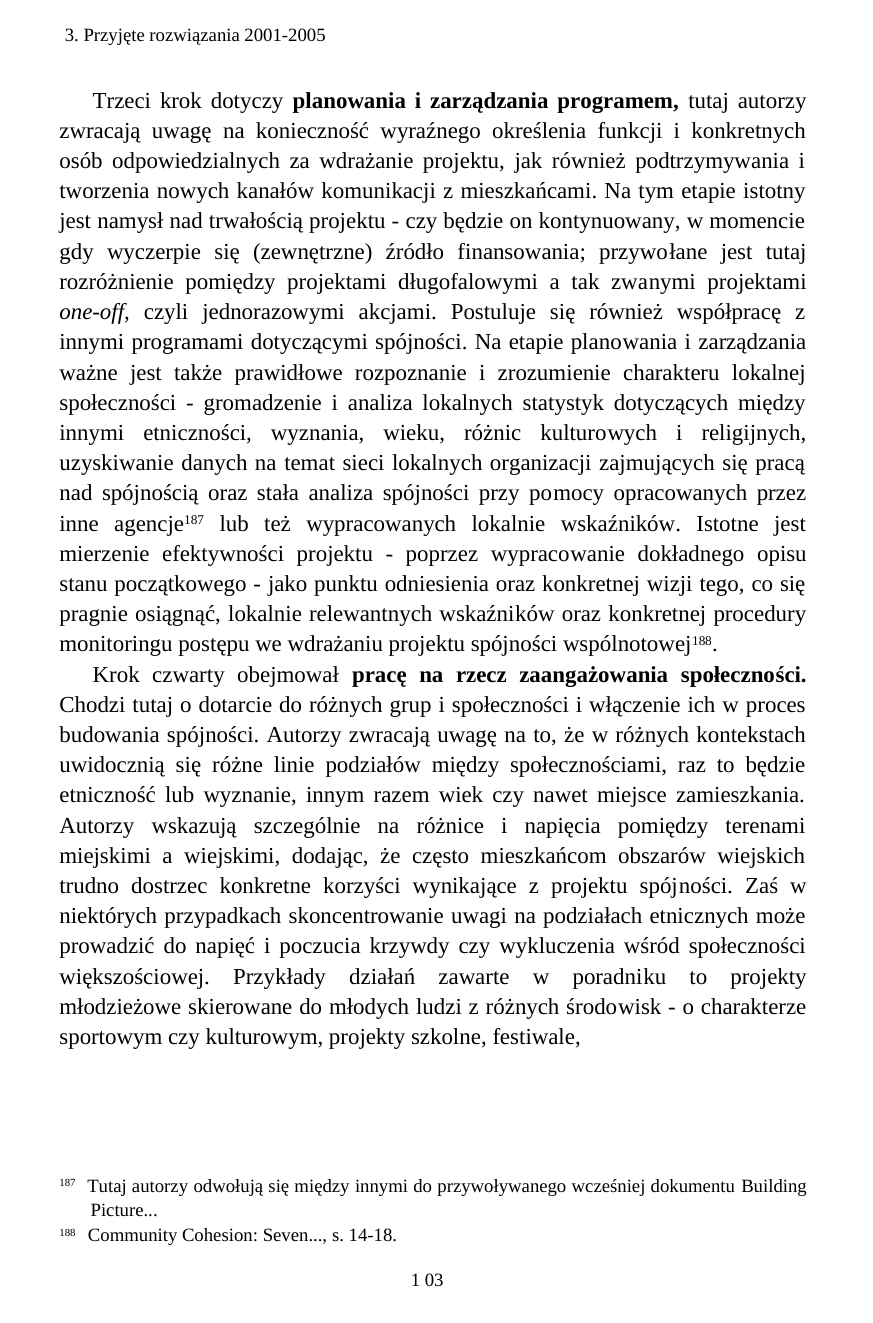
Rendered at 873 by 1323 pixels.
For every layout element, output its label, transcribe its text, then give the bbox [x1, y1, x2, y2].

text 187 Tutaj autorzy odwołują się między innymi do przywoływanego wcześniej dokumentu Building Picture... [59, 1175, 807, 1218]
text 188 Community Cohesion: Seven..., s. 14-18. [59, 1224, 807, 1246]
text 1 03 [411, 1269, 447, 1290]
text Krok czwarty obejmował pracę na rzecz zaangażowania społeczno­ści. Chodzi tutaj o dotarcie do różnych grup i społeczności i włączenie ich w proces budowania spójności. Autorzy zwracają uwagę na to, że w różnych kontekstach uwidocznią się różne linie podziałów między społecznościami, raz to będzie etniczność lub wyznanie, innym razem wiek czy nawet miejsce zamieszkania. Autorzy wskazują szczególnie na różnice i napięcia pomiędzy terenami miejskimi a wiejskimi, dodając, że często mieszkańcom obszarów wiejskich trudno dostrzec konkretne korzyści wynikające z projektu spój­ności. Zaś w niektórych przypadkach skoncentrowanie uwagi na podziałach etnicznych może prowadzić do napięć i poczucia krzywdy czy wykluczenia wśród społeczności większościowej. Przykłady działań zawarte w poradni­ku to projekty młodzieżowe skierowane do młodych ludzi z różnych środo­wisk - o charakterze sportowym czy kulturowym, projekty szkolne, festiwale, [59, 661, 807, 1049]
text 3. Przyjęte rozwiązania 2001-2005 [64, 24, 358, 45]
text Trzeci krok dotyczy planowania i zarządzania programem, tutaj autorzy zwracają uwagę na konieczność wyraźnego określenia funkcji i konkretnych osób odpowiedzialnych za wdrażanie projektu, jak również podtrzymywania i tworzenia nowych kanałów komunikacji z mieszkańcami. Na tym etapie istotny jest namysł nad trwałością projektu - czy będzie on kontynuowany, w momencie gdy wyczerpie się (zewnętrzne) źródło finansowania; przywo­łane jest tutaj rozróżnienie pomiędzy projektami długofalowymi a tak zwa­nymi projektami one-off, czyli jednorazowymi akcjami. Postuluje się również współpracę z innymi programami dotyczącymi spójności. Na etapie plano­wania i zarządzania ważne jest także prawidłowe rozpoznanie i zrozumienie charakteru lokalnej społeczności - gromadzenie i analiza lokalnych statystyk dotyczących między innymi etniczności, wyznania, wieku, różnic kulturo­wych i religijnych, uzyskiwanie danych na temat sieci lokalnych organizacji zajmujących się pracą nad spójnością oraz stała analiza spójności przy po­mocy opracowanych przez inne agencje187 lub też wypracowanych lokalnie wskaźników. Istotne jest mierzenie efektywności projektu - poprzez wypraco­wanie dokładnego opisu stanu początkowego - jako punktu odniesienia oraz konkretnej wizji tego, co się pragnie osiągnąć, lokalnie relewantnych wskaźni­ków oraz konkretnej procedury monitoringu postępu we wdrażaniu projektu spójności wspólnotowej188. [59, 87, 807, 657]
